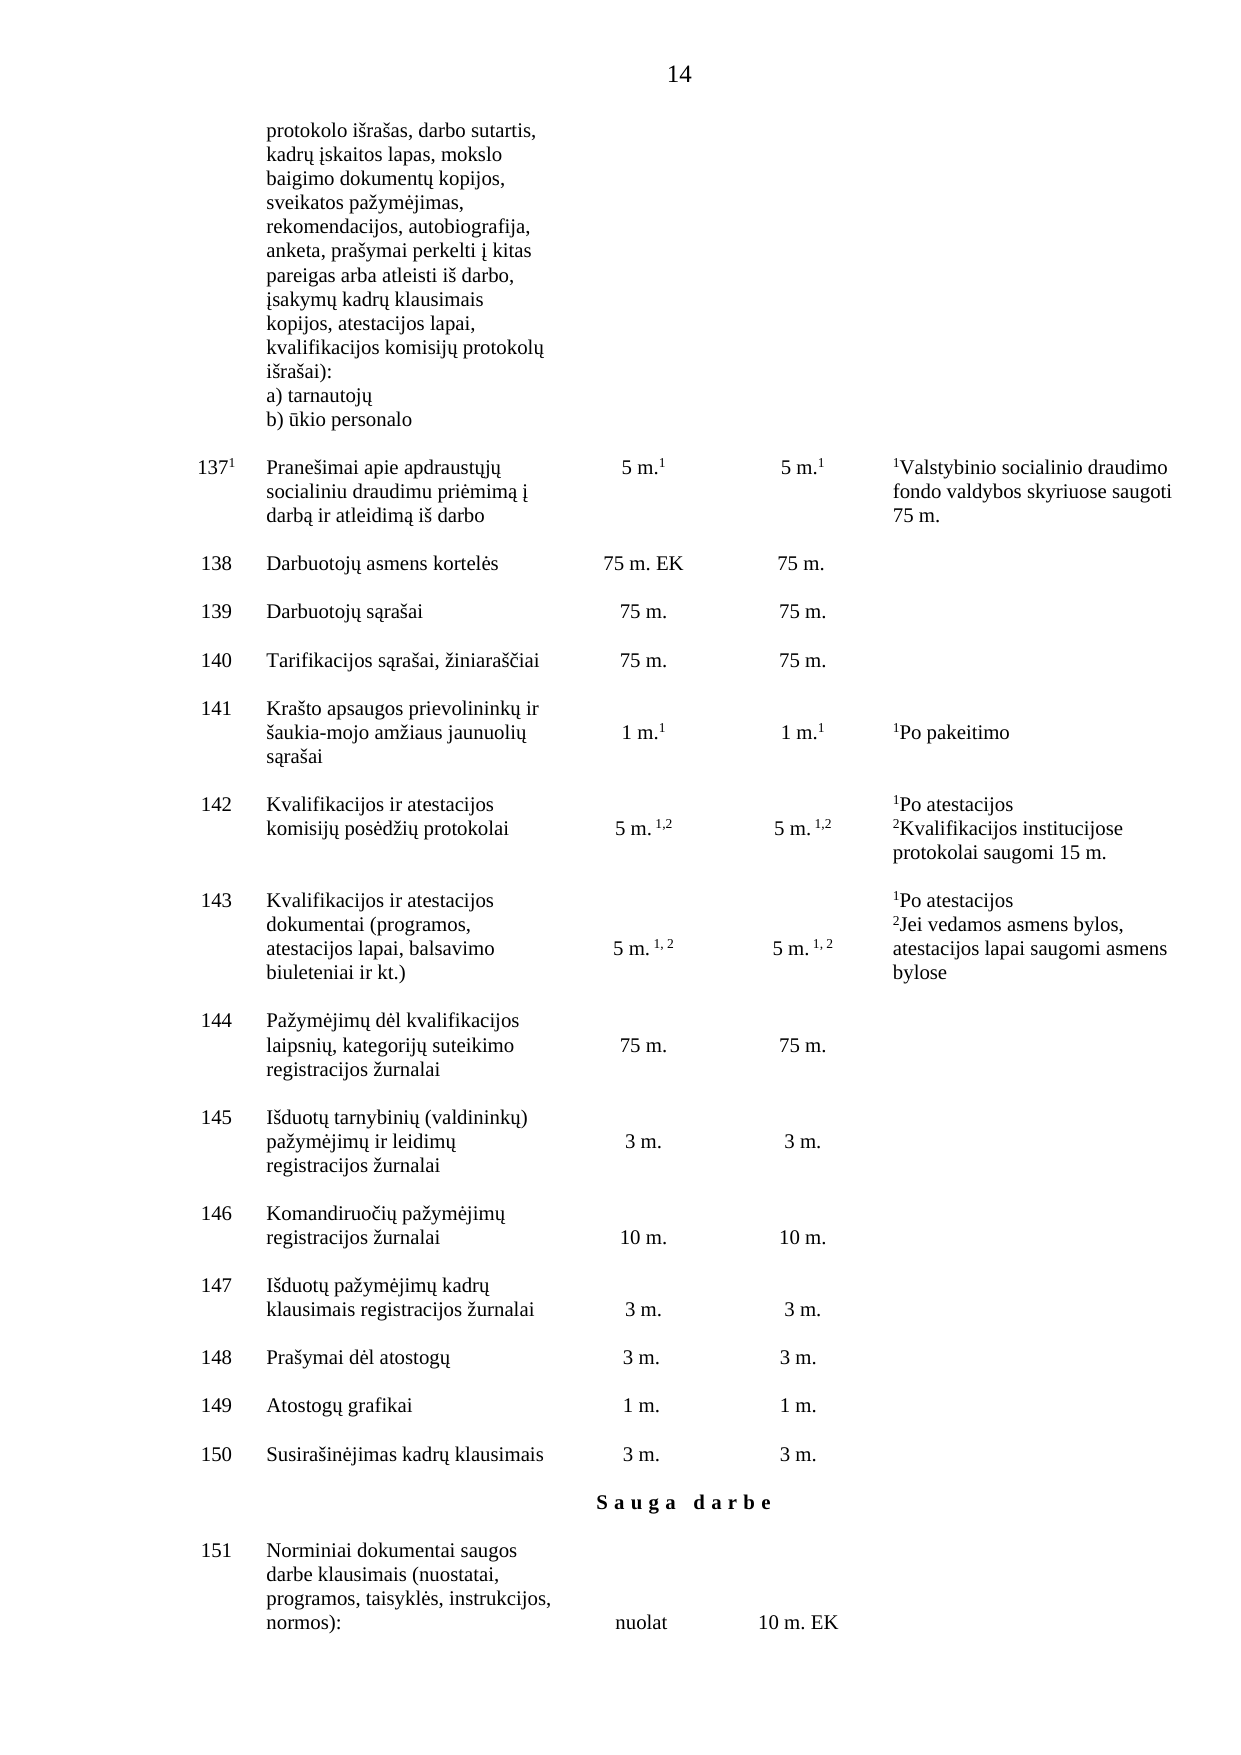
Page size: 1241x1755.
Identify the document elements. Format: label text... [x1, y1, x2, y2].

table_cell [877, 1369, 1219, 1393]
table_cell [1194, 888, 1198, 984]
table_cell [1194, 672, 1198, 696]
table_cell 75 m. EK [563, 551, 724, 575]
table_cell [1198, 118, 1202, 431]
table_cell Atostogų grafikai [255, 1394, 563, 1417]
table_cell [1211, 431, 1219, 455]
table_cell [881, 599, 1189, 623]
table_cell [1207, 672, 1211, 696]
table_cell [563, 624, 724, 647]
table_cell [1211, 1249, 1219, 1273]
table_cell 147 [177, 1273, 255, 1321]
table_cell [177, 984, 255, 1008]
table_cell Išduotų tarnybinių (valdininkų) pažymėjimų ir leidimų registracijos žurnalai [255, 1105, 563, 1177]
table_cell [1211, 1514, 1219, 1538]
table_cell [1203, 792, 1207, 864]
table_cell [1198, 888, 1202, 984]
table_cell [881, 551, 1189, 575]
table_cell [1198, 1514, 1202, 1538]
table_cell [1194, 768, 1198, 792]
table_cell [881, 648, 1189, 672]
table_cell [1203, 118, 1207, 431]
table_cell [177, 575, 255, 599]
table_cell [1189, 648, 1193, 672]
table_cell [255, 1081, 563, 1105]
table_cell [881, 527, 1189, 551]
table_cell [1207, 768, 1211, 792]
table_cell [1211, 599, 1219, 623]
table_cell [1198, 455, 1202, 527]
table_cell [1211, 455, 1219, 527]
table_cell [1194, 575, 1198, 599]
table_cell [1211, 1321, 1219, 1345]
table_cell [1211, 527, 1219, 551]
table_cell [1189, 599, 1193, 623]
table_cell [1203, 1490, 1207, 1514]
table_cell Susirašinėjimas kadrų klausimais [255, 1442, 563, 1466]
table_cell [1207, 551, 1211, 575]
table_cell [563, 1081, 724, 1105]
table_cell [1207, 1514, 1211, 1538]
table_cell [1198, 599, 1202, 623]
table_cell nuolat [563, 1538, 719, 1634]
table_cell [1194, 624, 1198, 647]
table_cell 75 m. [563, 599, 724, 623]
table_cell [1198, 1466, 1202, 1490]
table_cell [177, 118, 255, 431]
table_cell Kvalifikacijos ir atestacijos dokumentai (programos, atestacijos lapai, balsavimo biuleteniai ir kt.) [255, 888, 563, 984]
table_cell [255, 1369, 563, 1393]
table_cell [1189, 792, 1193, 864]
table_cell [563, 118, 724, 431]
table_cell [724, 984, 881, 1008]
table_cell [1203, 624, 1207, 647]
table_cell [881, 1009, 1211, 1081]
table_cell [1194, 696, 1198, 768]
table_cell Kvalifikacijos ir atestacijos komisijų posėdžių protokolai [255, 792, 563, 864]
table_cell [1203, 551, 1207, 575]
table_cell [1207, 455, 1211, 527]
table_cell [1207, 1490, 1211, 1514]
table_cell 144 [177, 1009, 255, 1081]
table_cell [255, 1321, 563, 1345]
table_cell [1211, 864, 1219, 888]
table_cell [877, 1538, 1193, 1634]
table_cell [1207, 431, 1211, 455]
table_cell 3 m. [724, 1105, 881, 1177]
table_cell [881, 1201, 1211, 1249]
table_cell 3 m. [563, 1345, 719, 1369]
table_cell [563, 1249, 724, 1273]
table_cell [1203, 1466, 1207, 1490]
table_cell [1211, 984, 1219, 1008]
table_cell [1189, 888, 1193, 984]
table_cell [1211, 1105, 1219, 1177]
table_cell [1194, 864, 1198, 888]
table_cell [719, 1369, 877, 1393]
table_cell [1194, 118, 1198, 431]
table_cell [877, 1394, 1219, 1417]
table_cell 3 m. [724, 1273, 881, 1321]
table_cell [1198, 1538, 1202, 1634]
table_cell [563, 672, 724, 696]
table_cell [1207, 575, 1211, 599]
table_cell [877, 1490, 1193, 1514]
table_cell [1203, 1514, 1207, 1538]
table_cell [1203, 527, 1207, 551]
table_cell [255, 864, 563, 888]
table_cell [724, 1321, 881, 1345]
table_cell [177, 672, 255, 696]
table_cell Pažymėjimų dėl kvalifikacijos laipsnių, kategorijų suteikimo registracijos žurnalai [255, 1009, 563, 1081]
table_cell [1198, 672, 1202, 696]
table_cell [881, 431, 1189, 455]
table_cell 10 m. EK [719, 1538, 877, 1634]
table_cell [724, 575, 881, 599]
table_cell [1198, 575, 1202, 599]
table_cell [563, 1466, 719, 1490]
table_cell [881, 1321, 1211, 1345]
table_cell [719, 1514, 877, 1538]
table_cell [255, 984, 563, 1008]
table_cell [724, 1249, 881, 1273]
table_cell [1189, 624, 1193, 647]
table_cell 1 m. [563, 1394, 719, 1417]
table_cell [177, 1249, 255, 1273]
table_cell [177, 768, 255, 792]
table_cell [1194, 1490, 1198, 1514]
table_cell [1211, 888, 1219, 984]
table_cell [877, 1466, 1193, 1490]
table_cell [724, 431, 881, 455]
table_cell [1211, 575, 1219, 599]
table_cell [255, 624, 563, 647]
table_cell [1207, 118, 1211, 431]
table_cell [1211, 551, 1219, 575]
table_cell [1207, 624, 1211, 647]
table_cell [1211, 1273, 1219, 1321]
table_cell 1371 [177, 455, 255, 527]
table_cell 5 m.1 [724, 455, 881, 527]
table_cell 75 m. [724, 1009, 881, 1081]
table_cell [1211, 1201, 1219, 1249]
table_cell Darbuotojų asmens kortelės [255, 551, 563, 575]
table_cell 151 [177, 1538, 255, 1634]
table_cell 3 m. [563, 1442, 719, 1466]
table_cell [1203, 648, 1207, 672]
table_cell 142 [177, 792, 255, 864]
table_cell [177, 1418, 255, 1442]
table_cell [255, 1490, 563, 1514]
table_cell [881, 1273, 1211, 1321]
table_cell [1198, 551, 1202, 575]
table_cell [563, 1177, 724, 1201]
table_cell 1Po atestacijos 2Jei vedamos asmens bylos, atestacijos lapai saugomi asmens bylose [881, 888, 1189, 984]
table_cell [255, 768, 563, 792]
table_cell [255, 1249, 563, 1273]
table_cell Darbuotojų sąrašai [255, 599, 563, 623]
table_cell [177, 1177, 255, 1201]
table_cell [255, 672, 563, 696]
table_cell [1194, 648, 1198, 672]
table_cell [1203, 888, 1207, 984]
table_cell [724, 672, 881, 696]
table_cell [881, 624, 1189, 647]
table_cell [177, 1466, 255, 1490]
table_cell 1Valstybinio socialinio draudimo fondo valdybos skyriuose saugoti 75 m. [881, 455, 1189, 527]
table_cell [563, 1418, 719, 1442]
table_cell [563, 431, 724, 455]
table_cell [1194, 455, 1198, 527]
table_cell [1211, 1177, 1219, 1201]
table_cell [1211, 1490, 1219, 1514]
table_cell [1194, 599, 1198, 623]
table_cell [1211, 696, 1219, 768]
table_cell [1207, 1466, 1211, 1490]
table_cell [177, 1081, 255, 1105]
table_cell 5 m. 1, 2 [563, 888, 724, 984]
table_cell [1203, 431, 1207, 455]
table_cell 5 m. 1, 2 [724, 888, 881, 984]
table_cell 1 m.1 [724, 696, 881, 768]
table_cell [877, 1514, 1193, 1538]
table_cell [255, 1418, 563, 1442]
table_cell [177, 624, 255, 647]
table_cell 3 m. [563, 1105, 724, 1177]
table_cell [177, 527, 255, 551]
table_cell [177, 864, 255, 888]
table_cell [881, 1105, 1211, 1177]
table_cell [724, 527, 881, 551]
table_cell [881, 864, 1189, 888]
table_cell [1198, 648, 1202, 672]
table_cell [877, 1345, 1219, 1369]
table_cell [1211, 624, 1219, 647]
table_cell [1211, 1081, 1219, 1105]
table_cell [255, 575, 563, 599]
table_cell 150 [177, 1442, 255, 1466]
table_cell [1211, 672, 1219, 696]
table_cell [1211, 118, 1219, 431]
table_cell [1194, 1466, 1198, 1490]
table_cell [1189, 768, 1193, 792]
table_cell 1Po pakeitimo [881, 696, 1189, 768]
table_cell [563, 1321, 724, 1345]
table_cell Norminiai dokumentai saugos darbe klausimais (nuostatai, programos, taisyklės, instrukcijos, normos): [255, 1538, 563, 1634]
table_cell [1194, 1514, 1198, 1538]
table_cell [1211, 1009, 1219, 1081]
table_cell [1189, 575, 1193, 599]
table_cell [881, 118, 1189, 431]
table_cell [1211, 648, 1219, 672]
table_cell [881, 1177, 1211, 1201]
table_cell [1203, 599, 1207, 623]
table_cell [563, 527, 724, 551]
table_cell [1207, 648, 1211, 672]
table_cell [1198, 624, 1202, 647]
table_cell [877, 1418, 1219, 1442]
table_cell [563, 864, 724, 888]
table_cell 5 m.1 [563, 455, 724, 527]
table_cell 75 m. [724, 551, 881, 575]
table_cell 145 [177, 1105, 255, 1177]
table_cell [563, 1514, 719, 1538]
table_cell [1203, 672, 1207, 696]
table_cell [724, 1177, 881, 1201]
table_cell [1203, 575, 1207, 599]
table_cell 140 [177, 648, 255, 672]
table_cell [881, 768, 1189, 792]
table_cell [724, 864, 881, 888]
table_cell [1198, 696, 1202, 768]
table_cell [177, 431, 255, 455]
table_cell [1198, 792, 1202, 864]
table_cell [255, 1177, 563, 1201]
table_cell [177, 1321, 255, 1345]
table_cell [1194, 431, 1198, 455]
table_cell protokolo išrašas, darbo sutartis, kadrų įskaitos lapas, mokslo baigimo dokumentų kopijos, sveikatos pažymėjimas, rekomendacijos, autobiografija, anketa, prašymai perkelti į kitas pareigas arba atleisti iš darbo, įsakymų kadrų klausimais kopijos, atestacijos lapai, kvalifikacijos komisijų protokolų išrašai): a) tarnautojų b) ūkio personalo [255, 118, 563, 431]
table_cell Prašymai dėl atostogų [255, 1345, 563, 1369]
table_cell [1198, 768, 1202, 792]
table_cell 141 [177, 696, 255, 768]
table_cell [719, 1466, 877, 1490]
table_cell 10 m. [724, 1201, 881, 1249]
table_cell [177, 1369, 255, 1393]
table_cell [724, 624, 881, 647]
table_cell 139 [177, 599, 255, 623]
table_cell [1198, 1490, 1202, 1514]
table_cell [724, 1081, 881, 1105]
table_cell Tarifikacijos sąrašai, žiniaraščiai [255, 648, 563, 672]
table_cell [1194, 527, 1198, 551]
table_cell [1207, 1538, 1211, 1634]
table_cell 1 m. [719, 1394, 877, 1417]
table_cell [881, 575, 1189, 599]
table_cell Išduotų pažymėjimų kadrų klausimais registracijos žurnalai [255, 1273, 563, 1321]
table_cell [1211, 1538, 1219, 1634]
table_cell 10 m. [563, 1201, 724, 1249]
table_cell [1207, 864, 1211, 888]
table_cell [563, 984, 724, 1008]
table_cell [1203, 455, 1207, 527]
table_cell [177, 1490, 255, 1514]
table_cell [563, 768, 724, 792]
table_cell [1189, 696, 1193, 768]
table_cell [1198, 864, 1202, 888]
table_cell Pranešimai apie apdraustųjų socialiniu draudimu priėmimą į darbą ir atleidimą iš darbo [255, 455, 563, 527]
table_cell [563, 575, 724, 599]
table_cell [1203, 696, 1207, 768]
table_cell [255, 1514, 563, 1538]
table_cell 75 m. [724, 648, 881, 672]
table_cell Sauga darbe [563, 1490, 803, 1514]
table_cell [1189, 864, 1193, 888]
table_cell Krašto apsaugos prievolininkų ir šaukia-mojo amžiaus jaunuolių sąrašai [255, 696, 563, 768]
table_cell [1207, 527, 1211, 551]
table_cell [803, 1490, 877, 1514]
table_cell [1189, 551, 1193, 575]
table_cell [1207, 888, 1211, 984]
table_cell 1Po atestacijos 2Kvalifikacijos institucijose protokolai saugomi 15 m. [881, 792, 1189, 864]
table_cell [177, 1514, 255, 1538]
table_cell [1189, 431, 1193, 455]
table_cell [1194, 792, 1198, 864]
table_cell [255, 431, 563, 455]
table_cell [724, 768, 881, 792]
table_cell [1203, 768, 1207, 792]
table_cell 148 [177, 1345, 255, 1369]
table_cell [1207, 792, 1211, 864]
table_cell 5 m. 1,2 [563, 792, 724, 864]
table_cell 149 [177, 1394, 255, 1417]
table_cell 3 m. [719, 1345, 877, 1369]
table_cell [1189, 672, 1193, 696]
table_cell [881, 984, 1211, 1008]
table_cell [1189, 455, 1193, 527]
table_cell [1211, 1466, 1219, 1490]
table_cell [881, 1081, 1211, 1105]
table_cell [1189, 527, 1193, 551]
table_cell [255, 1466, 563, 1490]
table_cell [1198, 431, 1202, 455]
table_cell [881, 672, 1189, 696]
table_cell 5 m. 1,2 [724, 792, 881, 864]
table_cell 3 m. [563, 1273, 724, 1321]
table_cell 146 [177, 1201, 255, 1249]
table_cell [1203, 864, 1207, 888]
table_cell 75 m. [563, 1009, 724, 1081]
table_cell 75 m. [724, 599, 881, 623]
table_cell [1211, 792, 1219, 864]
table_cell [1203, 1538, 1207, 1634]
table_cell [255, 527, 563, 551]
table_cell 138 [177, 551, 255, 575]
table_cell 1 m.1 [563, 696, 724, 768]
table_cell [1207, 696, 1211, 768]
table_cell 75 m. [563, 648, 724, 672]
table_cell Komandiruočių pažymėjimų registracijos žurnalai [255, 1201, 563, 1249]
table_cell 3 m. [719, 1442, 877, 1466]
table_cell [1189, 118, 1193, 431]
table_cell [1211, 768, 1219, 792]
table_cell [1198, 527, 1202, 551]
table_cell [1194, 1538, 1198, 1634]
table_cell [563, 1369, 719, 1393]
table_cell [724, 118, 881, 431]
table_cell [877, 1442, 1219, 1466]
table_cell [719, 1418, 877, 1442]
table_cell [1207, 599, 1211, 623]
table_cell [1194, 551, 1198, 575]
table_cell [881, 1249, 1211, 1273]
table_cell 143 [177, 888, 255, 984]
